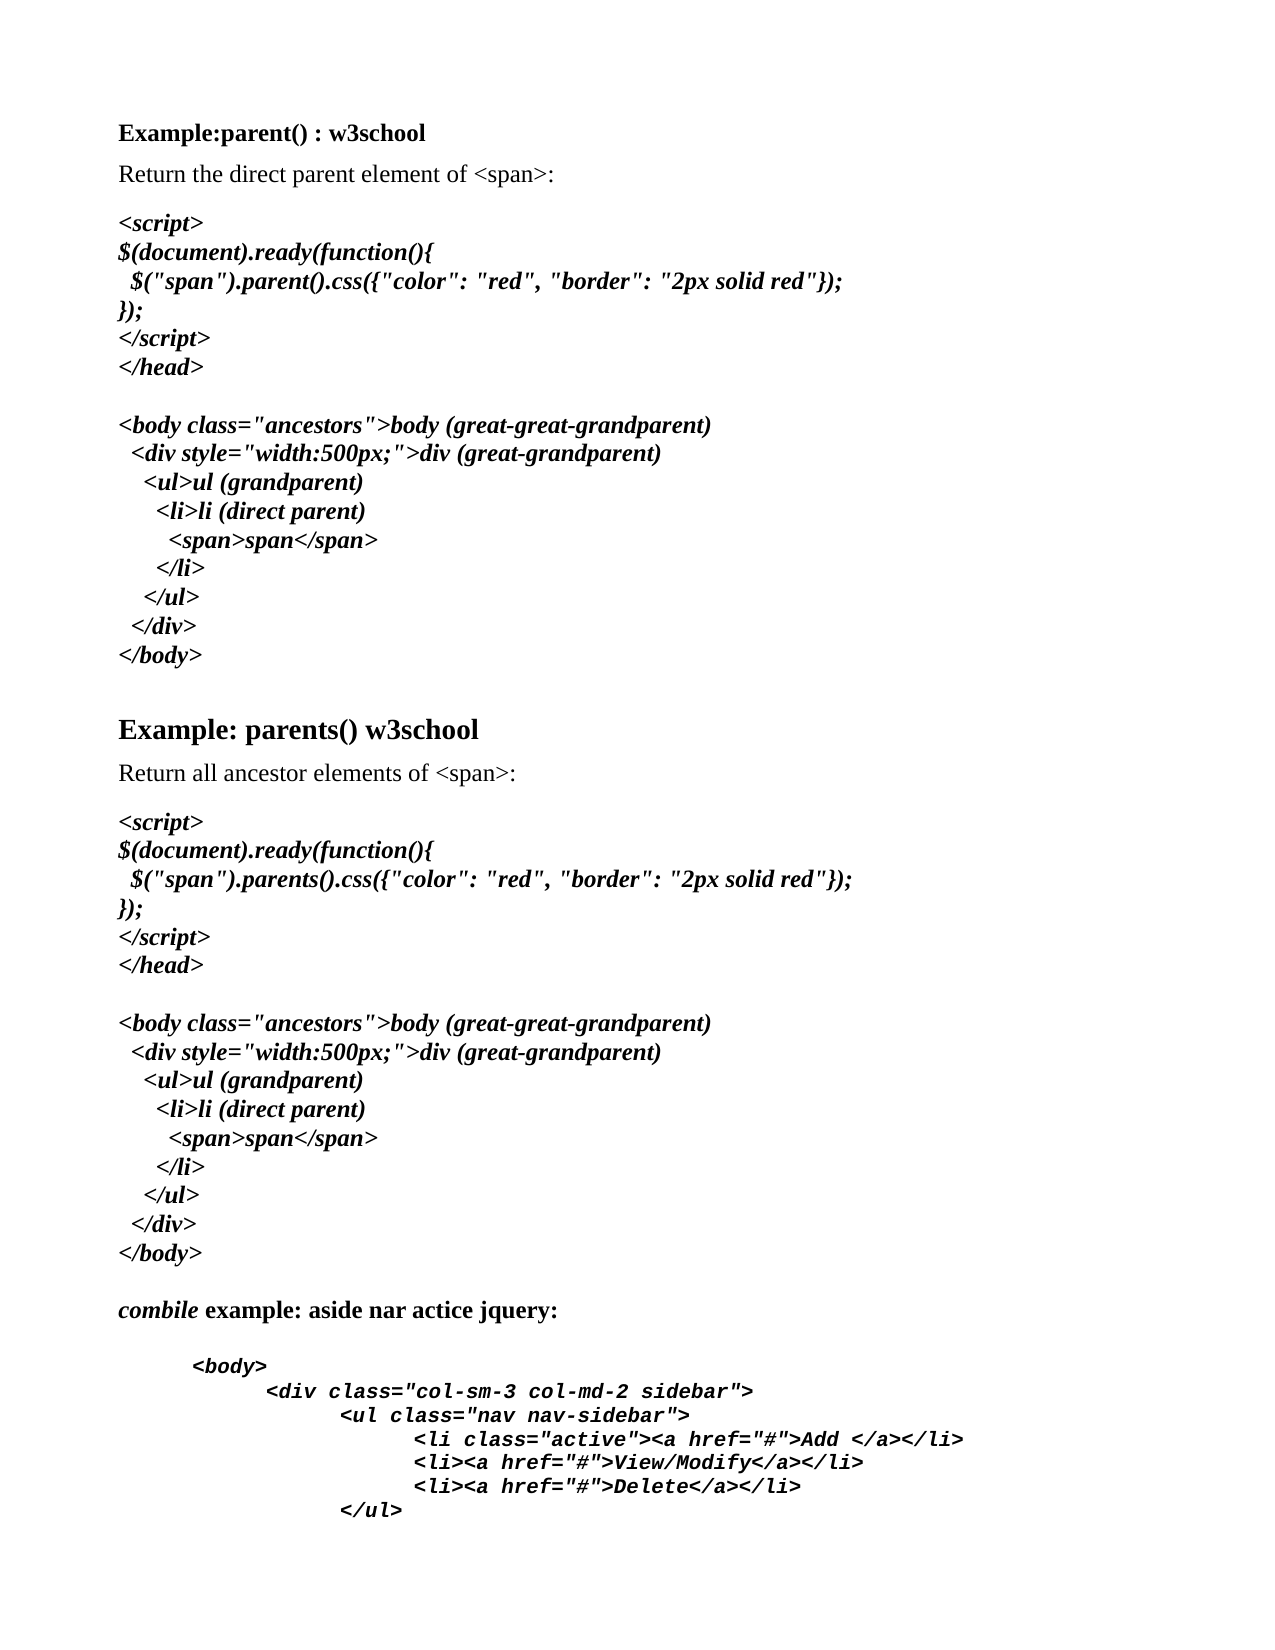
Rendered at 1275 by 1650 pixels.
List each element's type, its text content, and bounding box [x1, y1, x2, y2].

text </body> [118, 1238, 1157, 1267]
text <span>span</span> [118, 525, 1157, 553]
text $("span").parent().css({"color": "red", "border": "2px solid red"}); [118, 266, 1157, 295]
text </script> [118, 922, 1157, 951]
text <span>span</span> [118, 1123, 1157, 1152]
subtitle Example:parent() : w3school [118, 118, 1157, 147]
text <body class="ancestors">body (great-great-grandparent) [118, 1008, 1157, 1037]
text </ul> [118, 1181, 1157, 1209]
text <div style="width:500px;">div (great-grandparent) [118, 438, 1157, 467]
text $("span").parents().css({"color": "red", "border": "2px solid red"}); [118, 864, 1157, 893]
text }); [118, 893, 1157, 922]
text </li> [118, 1152, 1157, 1181]
text <li class="active"><a href="#">Add </a></li> [118, 1429, 1157, 1452]
text <ul>ul (grandparent) [118, 1066, 1157, 1094]
text <script> [118, 807, 1157, 836]
text <body> [118, 1353, 1157, 1381]
text </script> [118, 323, 1157, 352]
text <li><a href="#">View/Modify</a></li> [118, 1452, 1157, 1476]
text <div style="width:500px;">div (great-grandparent) [118, 1037, 1157, 1066]
text </head> [118, 352, 1157, 381]
text <li>li (direct parent) [118, 496, 1157, 525]
text $(document).ready(function(){ [118, 237, 1157, 266]
text Return the direct parent element of <span>: [118, 159, 1157, 188]
text </body> [118, 640, 1157, 668]
text }); [118, 295, 1157, 323]
text <div class="col-sm-3 col-md-2 sidebar"> [118, 1381, 1157, 1405]
text <ul>ul (grandparent) [118, 467, 1157, 496]
text combile example: aside nar actice jquery: [118, 1296, 1157, 1324]
text <script> [118, 208, 1157, 237]
subtitle Example: parents() w3school [118, 712, 1157, 745]
text <li><a href="#">Delete</a></li> [118, 1476, 1157, 1500]
text $(document).ready(function(){ [118, 836, 1157, 864]
text <li>li (direct parent) [118, 1094, 1157, 1123]
text </li> [118, 553, 1157, 582]
text </head> [118, 951, 1157, 979]
text Return all ancestor elements of <span>: [118, 758, 1157, 787]
text </ul> [118, 1500, 1157, 1523]
text </div> [118, 1209, 1157, 1238]
text <ul class="nav nav-sidebar"> [118, 1405, 1157, 1429]
text </div> [118, 611, 1157, 640]
text <body class="ancestors">body (great-great-grandparent) [118, 410, 1157, 438]
text </ul> [118, 582, 1157, 611]
